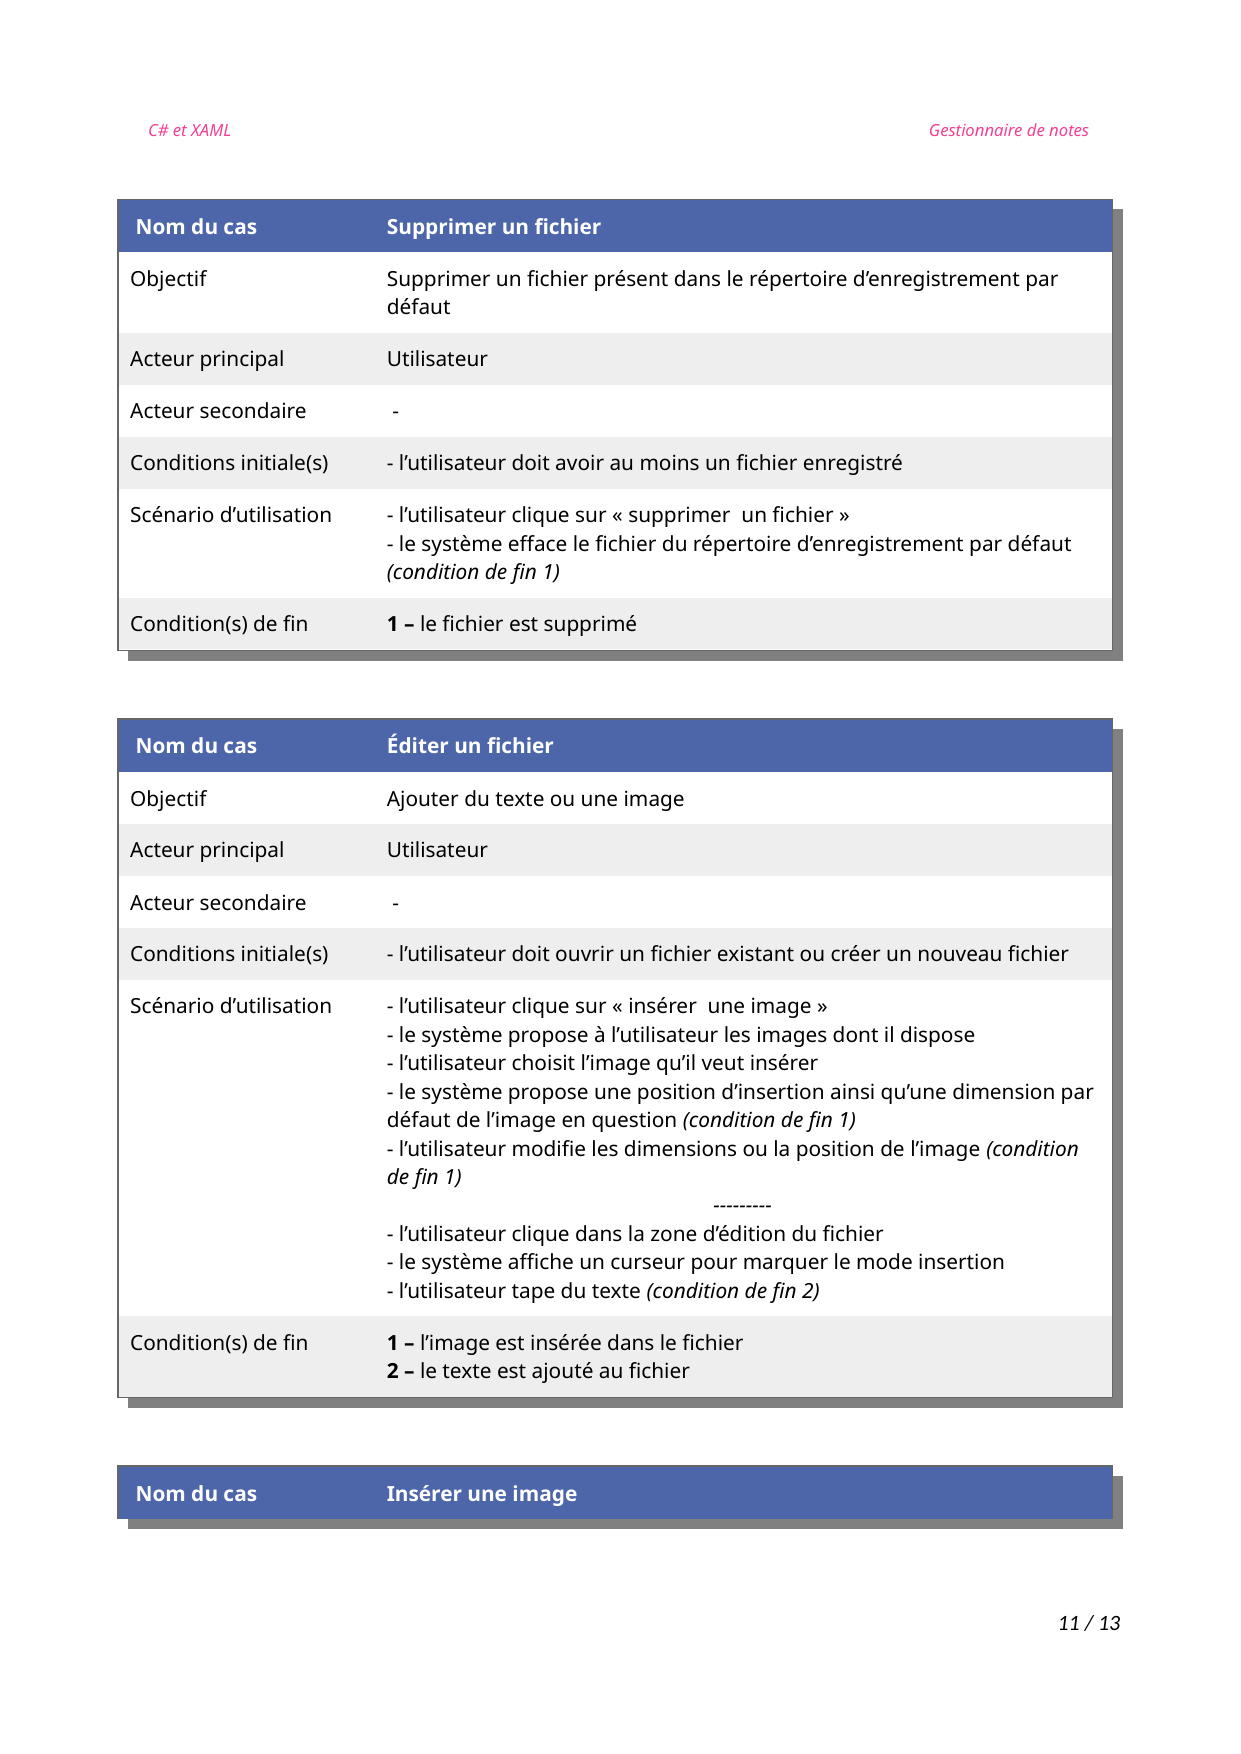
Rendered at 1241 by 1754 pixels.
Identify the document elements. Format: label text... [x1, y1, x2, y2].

table_cell Conditions initiale(s) [119, 437, 375, 489]
table_cell Ajouter du texte ou une image [375, 772, 1112, 824]
table_cell - l’utilisateur clique sur « insérer une image » - le système propose à l’utilisateur les images dont il dispose - l’utilisateur choisit l’image qu’il veut insérer - le système propose une position d’insertion ainsi qu’une dimension par défaut de l’image en question (condition de fin 1) - l’utilisateur modifie les dimensions ou la position de l’image (condition de fin 1) --------- - l’utilisateur clique dans la zone d’édition du fichier - le système affiche un curseur pour marquer le mode insertion - l’utilisateur tape du texte (condition de fin 2) [375, 980, 1112, 1316]
table_cell Utilisateur [375, 333, 1112, 385]
table_cell 1 – l’image est insérée dans le fichier 2 – le texte est ajouté au fichier [375, 1316, 1112, 1397]
table_cell Conditions initiale(s) [119, 928, 375, 980]
table_cell Acteur secondaire [119, 876, 375, 928]
table_cell Objectif [119, 772, 375, 824]
table_cell Objectif [119, 252, 375, 333]
table_cell Acteur secondaire [119, 385, 375, 437]
table_header Nom du cas [119, 200, 375, 252]
table_cell Supprimer un fichier présent dans le répertoire d’enregistrement par défaut [375, 252, 1112, 333]
table_cell Scénario d’utilisation [119, 489, 375, 597]
table_cell - [375, 385, 1112, 437]
table_cell Condition(s) de fin [119, 1316, 375, 1397]
table_cell Scénario d’utilisation [119, 980, 375, 1316]
table_cell 1 – le fichier est supprimé [375, 598, 1112, 649]
table_header Insérer une image [375, 1467, 1112, 1519]
table_cell Acteur principal [119, 824, 375, 876]
table_cell - [375, 876, 1112, 928]
table_cell - l’utilisateur doit ouvrir un fichier existant ou créer un nouveau fichier [375, 928, 1112, 980]
table_cell Condition(s) de fin [119, 598, 375, 649]
table_cell Utilisateur [375, 824, 1112, 876]
table_cell - l’utilisateur doit avoir au moins un fichier enregistré [375, 437, 1112, 489]
table_header Nom du cas [119, 720, 375, 772]
table_cell - l’utilisateur clique sur « supprimer un fichier » - le système efface le fichier du répertoire d’enregistrement par défaut (condition de fin 1) [375, 489, 1112, 597]
table_header Supprimer un fichier [375, 200, 1112, 252]
table_header Éditer un fichier [375, 720, 1112, 772]
table_cell Acteur principal [119, 333, 375, 385]
table_header Nom du cas [119, 1467, 375, 1519]
